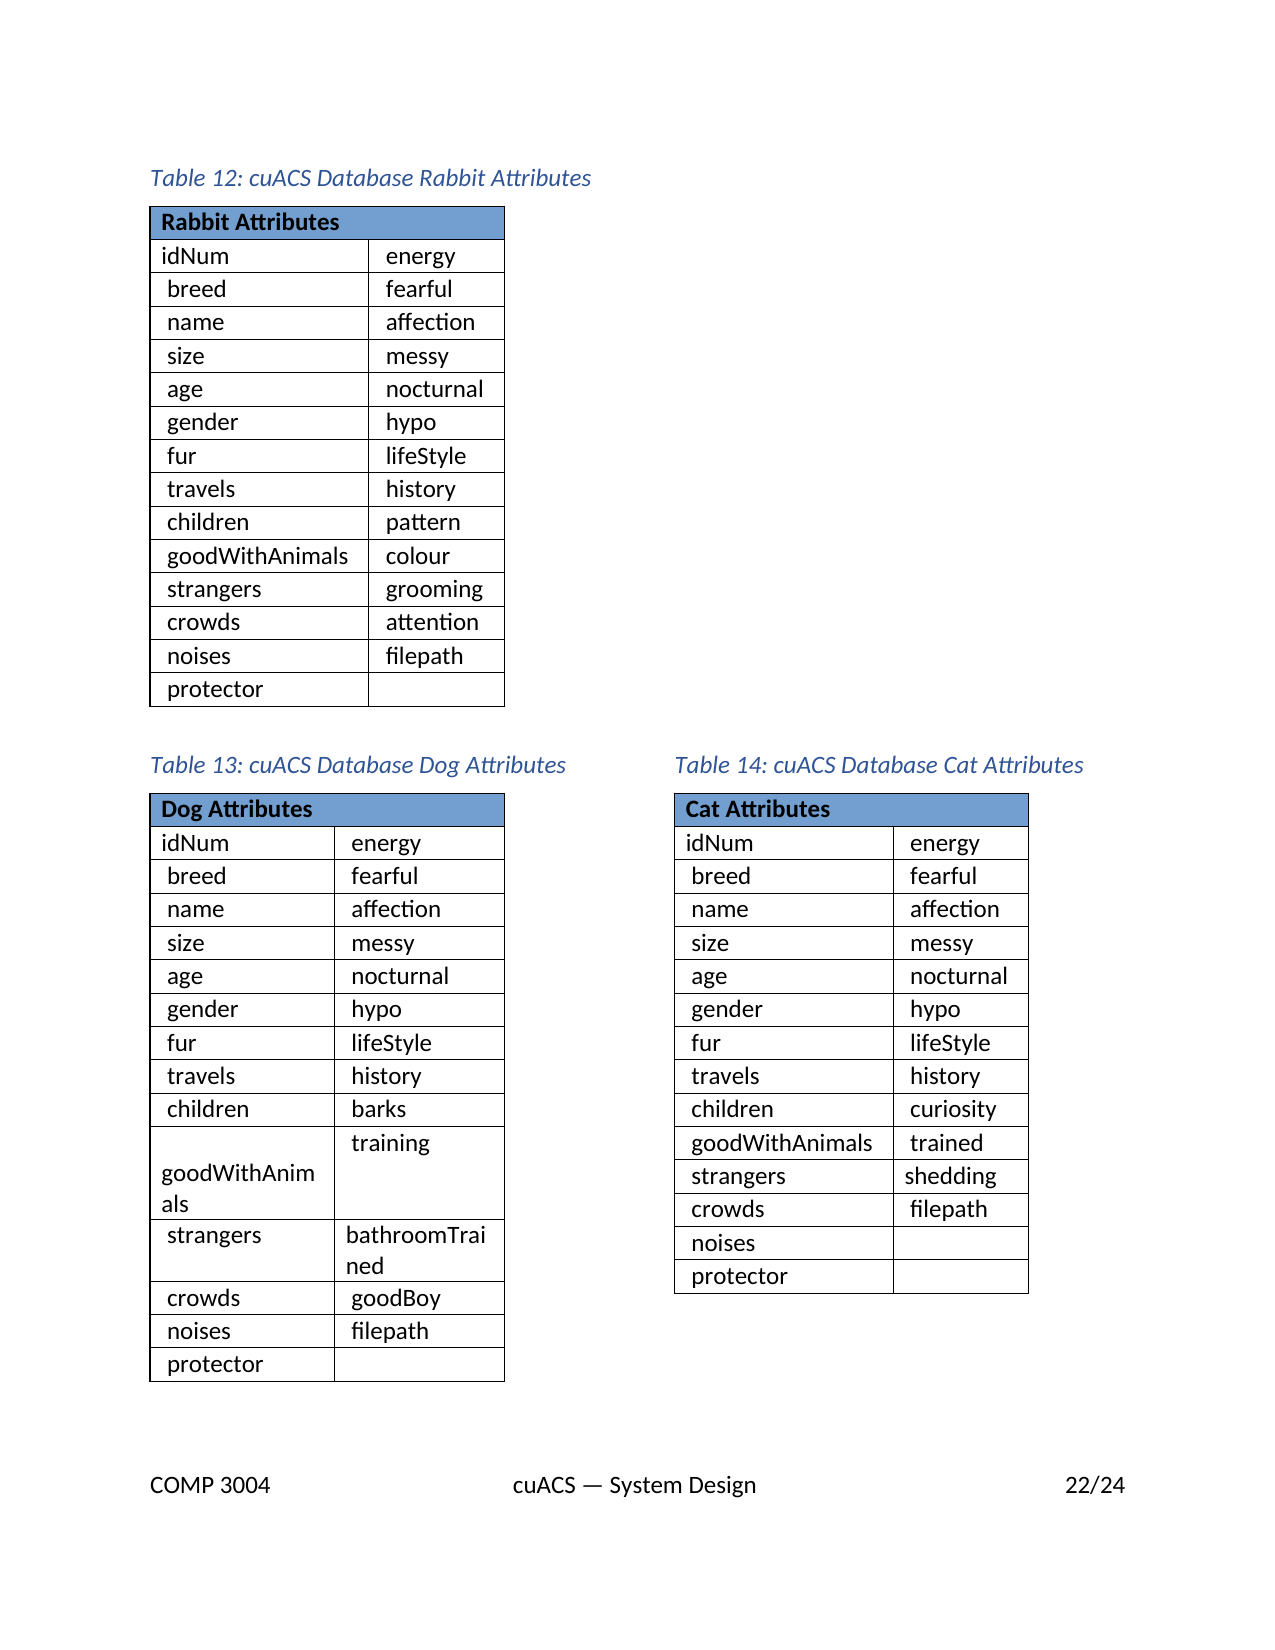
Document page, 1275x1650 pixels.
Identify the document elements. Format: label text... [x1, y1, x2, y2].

table_cell age [675, 960, 893, 993]
table_cell lifeStyle [894, 1027, 1028, 1059]
table_cell name [151, 307, 368, 339]
text Table 14: cuACS Database Cat Attributes [674, 749, 1125, 780]
table_cell hypo [335, 994, 504, 1026]
table_cell affection [894, 894, 1028, 926]
table_cell hypo [894, 994, 1028, 1026]
table_cell protector [151, 673, 368, 706]
table_cell barks [335, 1094, 504, 1126]
table_cell lifeStyle [369, 440, 504, 472]
table_cell travels [675, 1060, 893, 1093]
table_cell breed [675, 860, 893, 893]
table_cell strangers [151, 573, 368, 606]
table_cell children [151, 507, 368, 539]
table_cell shedding [894, 1160, 1028, 1193]
table_header Dog Attributes [151, 794, 504, 826]
table_cell goodBoy [335, 1282, 504, 1314]
table_cell trained [894, 1127, 1028, 1159]
table_cell fearful [369, 273, 504, 306]
table_cell breed [151, 860, 334, 893]
table_cell strangers [675, 1160, 893, 1193]
table_cell nocturnal [335, 960, 504, 993]
table_cell breed [151, 273, 368, 306]
table_cell size [151, 927, 334, 959]
table_cell pattern [369, 507, 504, 539]
table_cell history [369, 473, 504, 506]
table_cell fur [675, 1027, 893, 1059]
table_cell messy [894, 927, 1028, 959]
table_cell noises [151, 640, 368, 672]
table_cell training [335, 1127, 504, 1218]
table_cell [894, 1260, 1028, 1293]
table_cell [369, 673, 504, 706]
table_cell idNum [151, 240, 368, 272]
table_cell filepath [894, 1194, 1028, 1226]
table_cell fur [151, 440, 368, 472]
table_cell history [894, 1060, 1028, 1093]
table_cell age [151, 373, 368, 406]
table_cell nocturnal [894, 960, 1028, 993]
table_cell colour [369, 540, 504, 572]
table_cell children [675, 1094, 893, 1126]
table_cell name [151, 894, 334, 926]
table_cell children [151, 1094, 334, 1126]
table_header Cat Attributes [675, 794, 1028, 826]
table_cell grooming [369, 573, 504, 606]
table_cell fearful [894, 860, 1028, 893]
table_cell filepath [335, 1315, 504, 1347]
table_cell gender [151, 994, 334, 1026]
table_cell protector [675, 1260, 893, 1293]
table_cell crowds [151, 607, 368, 639]
table_cell gender [675, 994, 893, 1026]
table_cell hypo [369, 407, 504, 439]
table_cell noises [151, 1315, 334, 1347]
text Table 13: cuACS Database Dog Attributes [150, 749, 601, 780]
table_cell fearful [335, 860, 504, 893]
table_cell travels [151, 1060, 334, 1093]
table_cell goodWithAnimals [151, 1127, 334, 1218]
table_cell history [335, 1060, 504, 1093]
table_cell nocturnal [369, 373, 504, 406]
table_cell energy [335, 827, 504, 859]
table_cell protector [151, 1348, 334, 1381]
table_cell fur [151, 1027, 334, 1059]
table_cell curiosity [894, 1094, 1028, 1126]
table_cell travels [151, 473, 368, 506]
table_cell affection [369, 307, 504, 339]
table_cell bathroomTrained [335, 1220, 504, 1281]
table_cell idNum [151, 827, 334, 859]
table_cell goodWithAnimals [675, 1127, 893, 1159]
table_cell size [151, 340, 368, 372]
table_cell crowds [151, 1282, 334, 1314]
table_cell attention [369, 607, 504, 639]
table_cell name [675, 894, 893, 926]
table_cell messy [369, 340, 504, 372]
table_cell size [675, 927, 893, 959]
table_cell messy [335, 927, 504, 959]
table_cell noises [675, 1227, 893, 1259]
table_cell lifeStyle [335, 1027, 504, 1059]
table_cell strangers [151, 1220, 334, 1281]
table_cell gender [151, 407, 368, 439]
table_cell goodWithAnimals [151, 540, 368, 572]
table_cell energy [369, 240, 504, 272]
table_cell idNum [675, 827, 893, 859]
table_cell crowds [675, 1194, 893, 1226]
table_cell filepath [369, 640, 504, 672]
table_cell age [151, 960, 334, 993]
table_cell affection [335, 894, 504, 926]
table_header Rabbit Attributes [151, 207, 504, 239]
table_cell [894, 1227, 1028, 1259]
table_cell [335, 1348, 504, 1381]
text Table 12: cuACS Database Rabbit Attributes [150, 162, 1125, 193]
table_cell energy [894, 827, 1028, 859]
